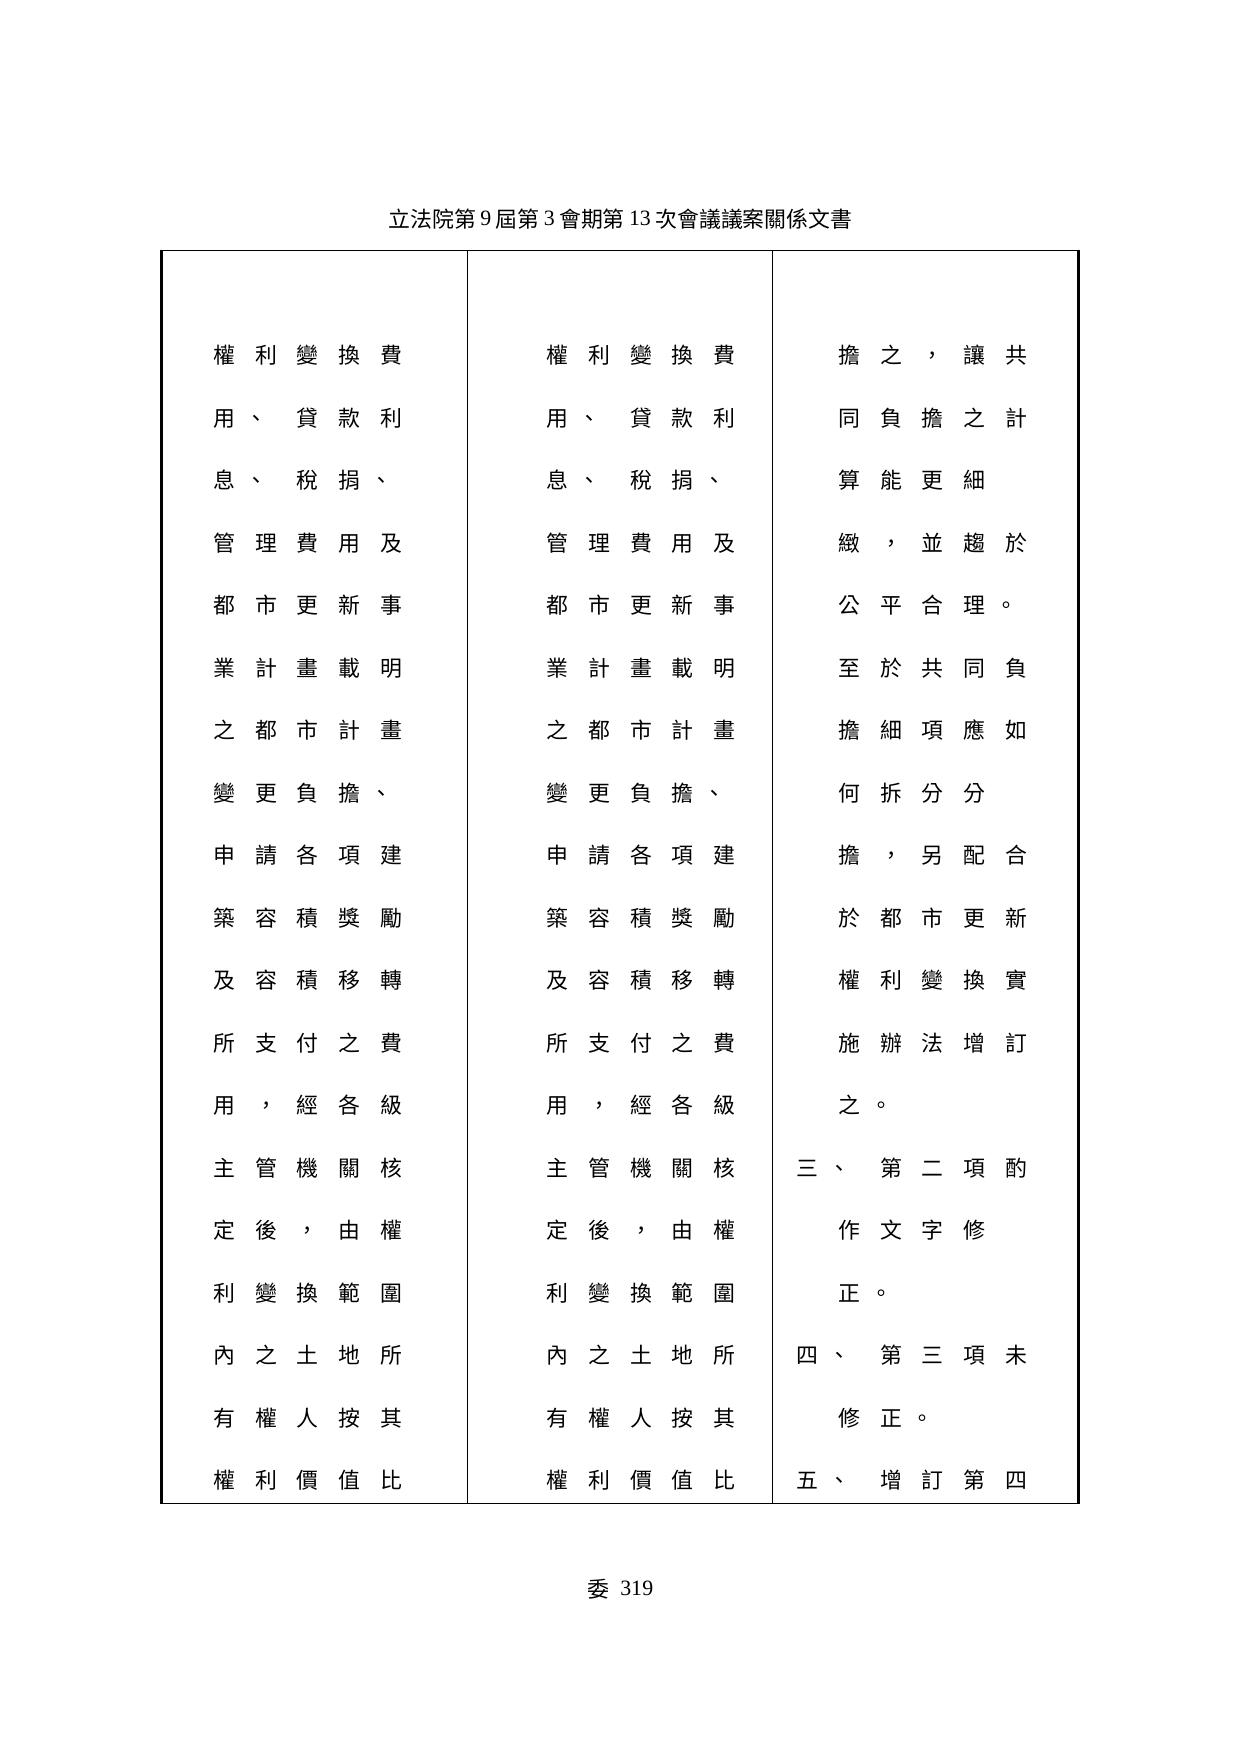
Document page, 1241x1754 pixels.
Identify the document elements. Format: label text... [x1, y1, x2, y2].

table_cell 權利變換費用、貸款利息、稅捐、管理費用及都市更新事業計畫載明之都市計畫變更負擔、申請各項建築容積獎勵及容積移轉所支付之費用，經各級主管機關核定後，由權利變換範圍內之土地所有權人按其權利價值比 [163, 251, 467, 1503]
table_cell 擔之，讓共同負擔之計算能更細緻，並趨於公平合理。至於共同負擔細項應如何拆分分擔，另配合於都市更新權利變換實施辦法增訂之。 三、第二項酌作文字修正。 四、第三項未修正。 五、增訂第四 [773, 251, 1077, 1503]
table_cell 權利變換費用、貸款利息、稅捐、管理費用及都市更新事業計畫載明之都市計畫變更負擔、申請各項建築容積獎勵及容積移轉所支付之費用，經各級主管機關核定後，由權利變換範圍內之土地所有權人按其權利價值比 [468, 251, 772, 1503]
